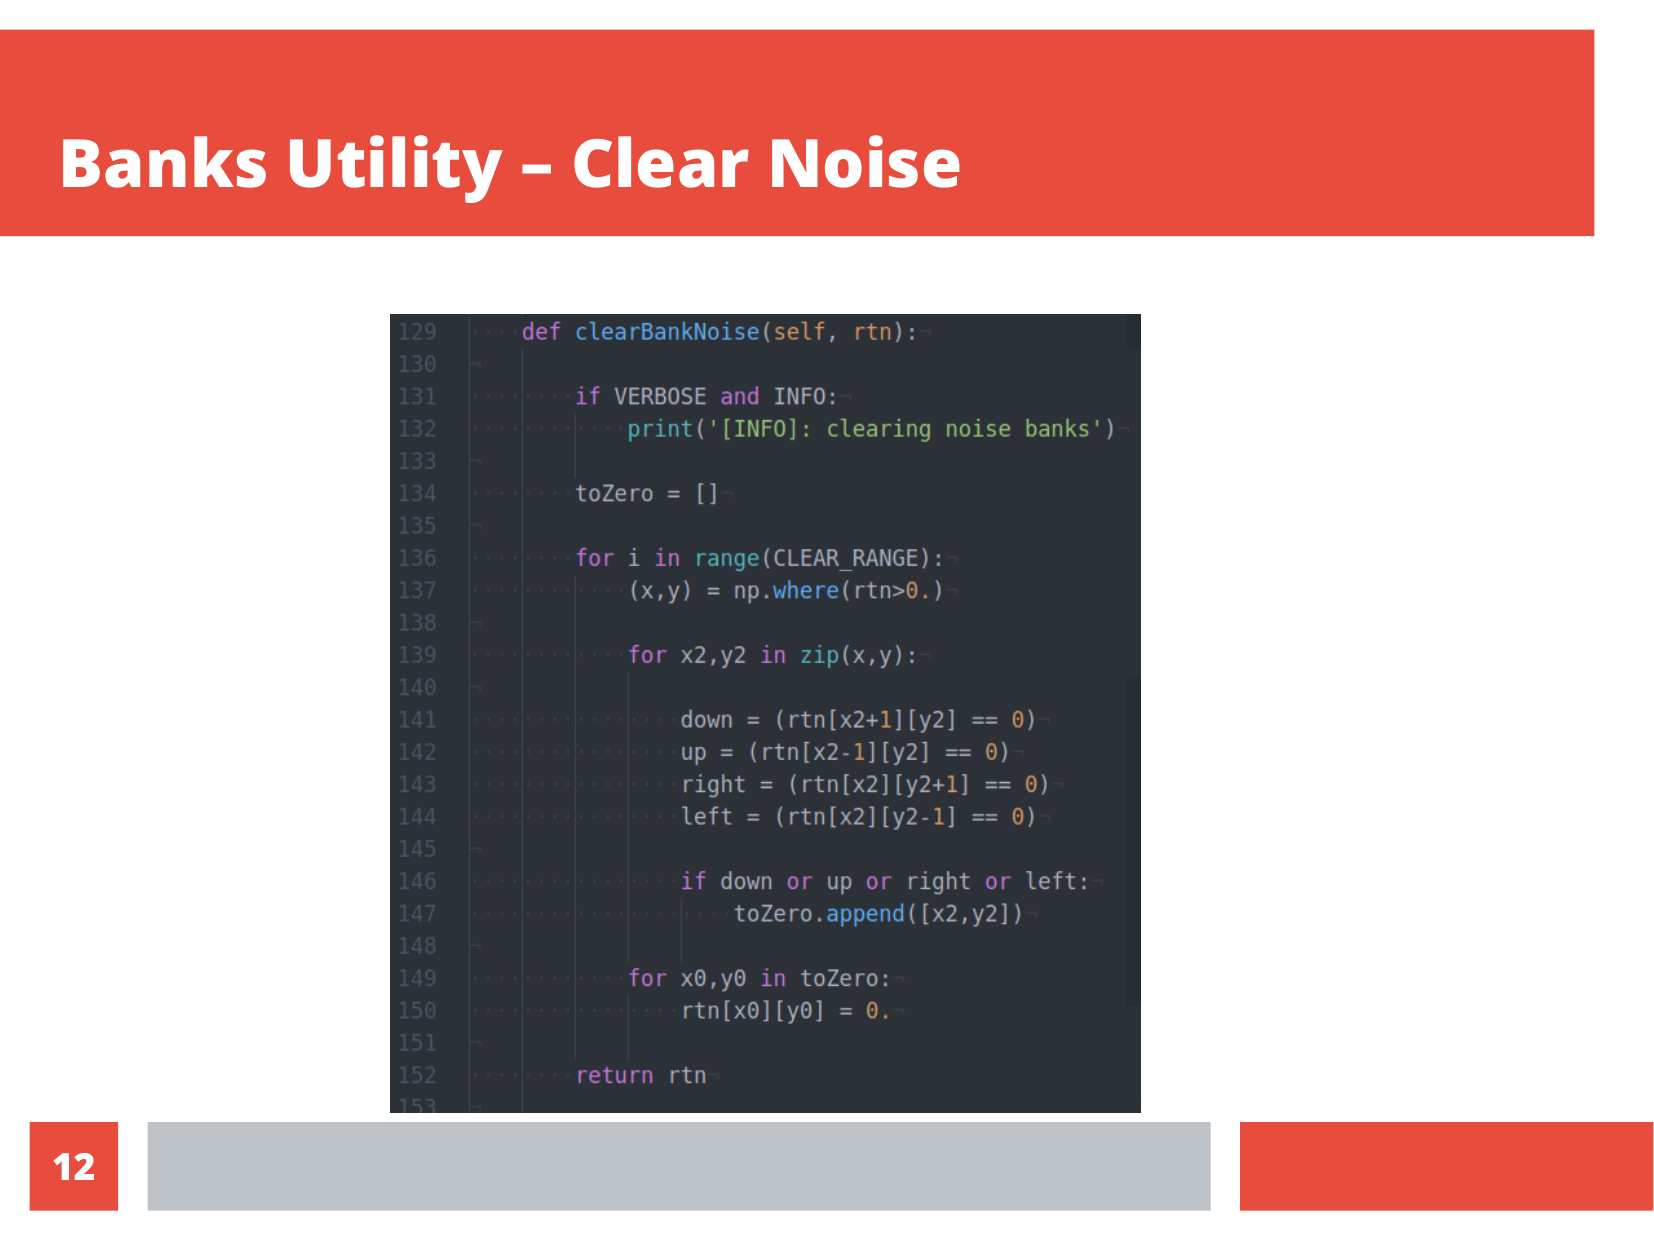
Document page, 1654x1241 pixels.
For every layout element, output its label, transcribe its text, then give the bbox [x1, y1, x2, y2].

picture [390, 314, 1141, 1113]
title Banks Utility – Clear Noise [59, 59, 1595, 207]
